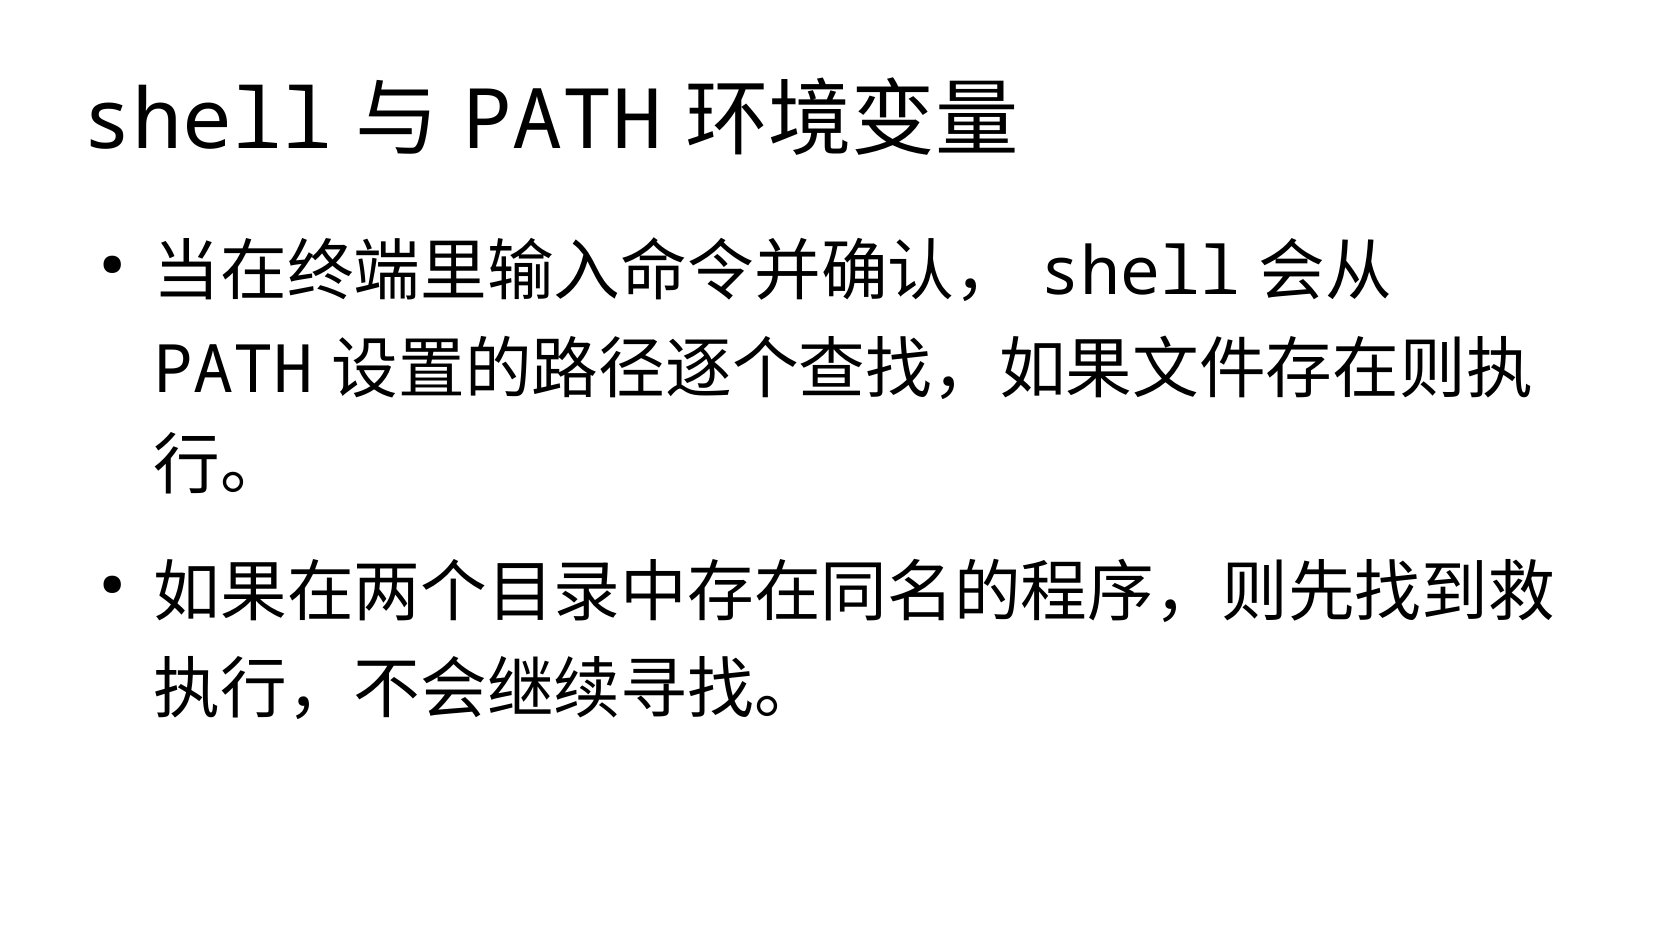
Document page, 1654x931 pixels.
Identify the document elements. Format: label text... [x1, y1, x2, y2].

list 当在终端里输入命令并确认，shell会从PATH设置的路径逐个查找，如果文件存在则执行。 如果在两个目录中存在同名的程序，则先找到救执行，不会继续寻找。 [82, 217, 1571, 758]
title shell与PATH环境变量 [82, 37, 1571, 189]
